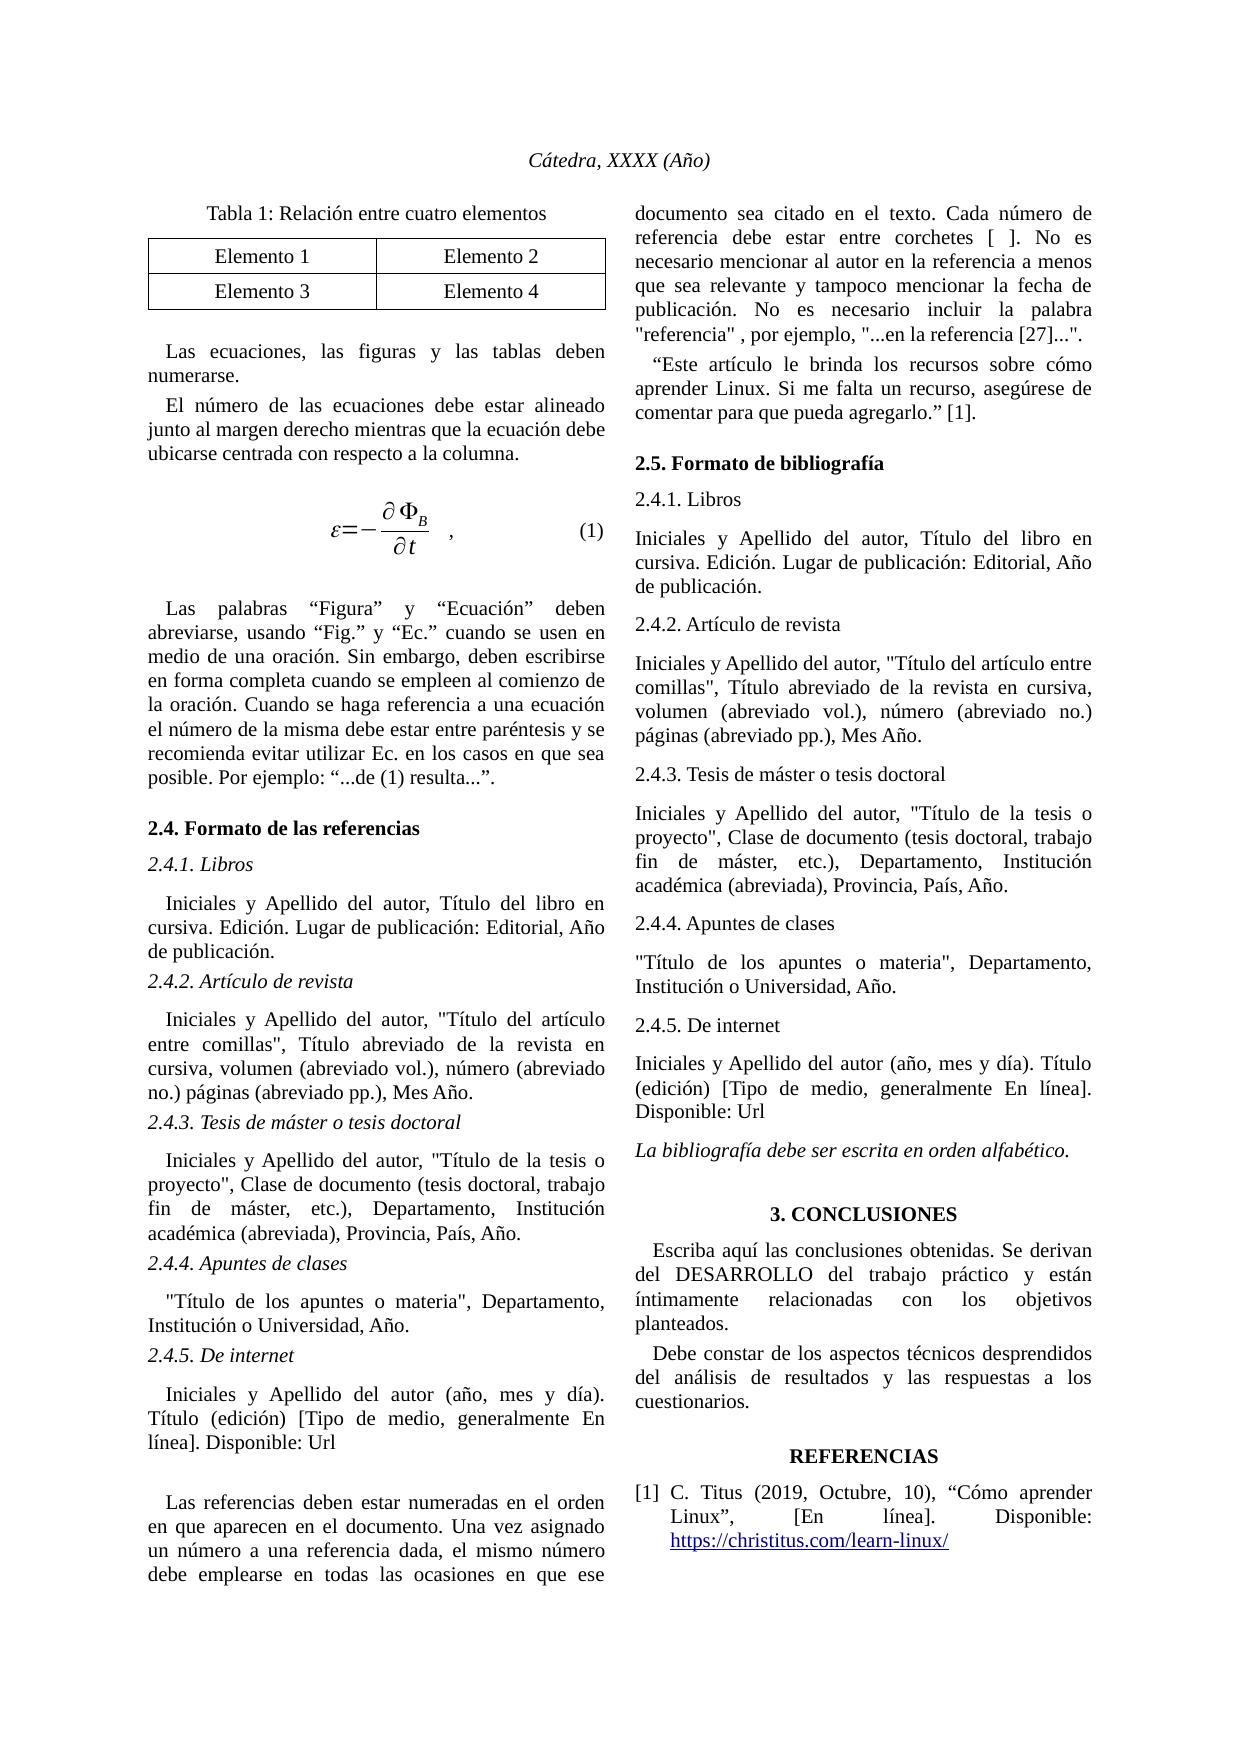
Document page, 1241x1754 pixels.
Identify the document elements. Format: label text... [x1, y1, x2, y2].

text , (1) [148, 501, 605, 560]
subtitle REFERENCIAS [635, 1444, 1093, 1468]
text Iniciales y Apellido del autor, "Título de la tesis o proyecto", Clase de documento (tesis doctoral, trabajo fin de máster, etc.), Departamento, Institución académica (abreviada), Provincia, País, Año. [635, 801, 1093, 897]
text Debe constar de los aspectos técnicos desprendidos del análisis de resultados y las respuestas a los cuestionarios. [635, 1341, 1093, 1413]
subtitle 2.4. Formato de las referencias [148, 815, 605, 839]
text 2.4.2. Artículo de revista [635, 612, 1093, 636]
text 2.4.3. Tesis de máster o tesis doctoral [635, 762, 1093, 786]
text Iniciales y Apellido del autor, "Título del artículo entre comillas", Título abreviado de la revista en cursiva, volumen (abreviado vol.), número (abreviado no.) páginas (abreviado pp.), Mes Año. [635, 651, 1093, 747]
text 2.4.5. De internet [635, 1013, 1093, 1037]
text Iniciales y Apellido del autor, "Título del artículo entre comillas", Título abreviado de la revista en cursiva, volumen (abreviado vol.), número (abreviado no.) páginas (abreviado pp.), Mes Año. [148, 1007, 605, 1104]
text 2.4.4. Apuntes de clases [148, 1250, 605, 1274]
text Tabla 1: Relación entre cuatro elementos [148, 201, 605, 225]
text Las referencias deben estar numeradas en el orden en que aparecen en el documento. Una vez asignado un número a una referencia dada, el mismo número debe emplearse en todas las ocasiones en que ese [148, 1490, 605, 1586]
text Iniciales y Apellido del autor, "Título de la tesis o proyecto", Clase de documento (tesis doctoral, trabajo fin de máster, etc.), Departamento, Institución académica (abreviada), Provincia, País, Año. [148, 1148, 605, 1244]
text 2.4.3. Tesis de máster o tesis doctoral [148, 1109, 605, 1134]
table_cell Elemento 3 [149, 274, 376, 309]
text Iniciales y Apellido del autor, Título del libro en cursiva. Edición. Lugar de publicación: Editorial, Año de publicación. [148, 891, 605, 963]
table_header Elemento 1 [149, 239, 376, 273]
text Iniciales y Apellido del autor, Título del libro en cursiva. Edición. Lugar de publicación: Editorial, Año de publicación. [635, 526, 1093, 598]
table_header Elemento 2 [377, 239, 605, 273]
table_cell Elemento 4 [377, 274, 605, 309]
text Iniciales y Apellido del autor (año, mes y día). Título (edición) [Tipo de medio, generalmente En línea]. Disponible: Url [635, 1051, 1093, 1123]
text Escriba aquí las conclusiones obtenidas. Se derivan del DESARROLLO del trabajo práctico y están íntimamente relacionadas con los objetivos planteados. [635, 1238, 1093, 1334]
text Las palabras “Figura” y “Ecuación” deben abreviarse, usando “Fig.” y “Ec.” cuando se usen en medio de una oración. Sin embargo, deben escribirse en forma completa cuando se empleen al comienzo de la oración. Cuando se haga referencia a una ecuación el número de la misma debe estar entre paréntesis y se recomienda evitar utilizar Ec. en los casos en que sea posible. Por ejemplo: “...de (1) resulta...”. [148, 596, 605, 789]
text “Este artículo le brinda los recursos sobre cómo aprender Linux. Si me falta un recurso, asegúrese de comentar para que pueda agregarlo.” [1]. [635, 351, 1093, 424]
text 2.4.2. Artículo de revista [148, 969, 605, 993]
text 2.4.4. Apuntes de clases [635, 911, 1093, 935]
text Iniciales y Apellido del autor (año, mes y día). Título (edición) [Tipo de medio, generalmente En línea]. Disponible: Url [148, 1382, 605, 1454]
text "Título de los apuntes o materia", Departamento, Institución o Universidad, Año. [148, 1289, 605, 1337]
text "Título de los apuntes o materia", Departamento, Institución o Universidad, Año. [635, 950, 1093, 998]
subtitle 2.5. Formato de bibliografía [635, 450, 1093, 474]
text documento sea citado en el texto. Cada número de referencia debe estar entre corchetes [ ]. No es necesario mencionar al autor en la referencia a menos que sea relevante y tampoco mencionar la fecha de publicación. No es necesario incluir la palabra "referencia" , por ejemplo, "...en la referencia [27]...". [635, 201, 1093, 346]
text La bibliografía debe ser escrita en orden alfabético. [635, 1138, 1093, 1162]
text El número de las ecuaciones debe estar alineado junto al margen derecho mientras que la ecuación debe ubicarse centrada con respecto a la columna. [148, 393, 605, 465]
text Las ecuaciones, las figuras y las tablas deben numerarse. [148, 339, 605, 387]
text [1] C. Titus (2019, Octubre, 10), “Cómo aprender Linux”, [En línea]. Disponible: https://christitus.com/learn-linux/ [635, 1480, 1093, 1552]
text 2.4.1. Libros [635, 487, 1093, 511]
text 2.4.1. Libros [148, 852, 605, 876]
text 2.4.5. De internet [148, 1343, 605, 1367]
subtitle 3. CONCLUSIONES [635, 1202, 1093, 1226]
